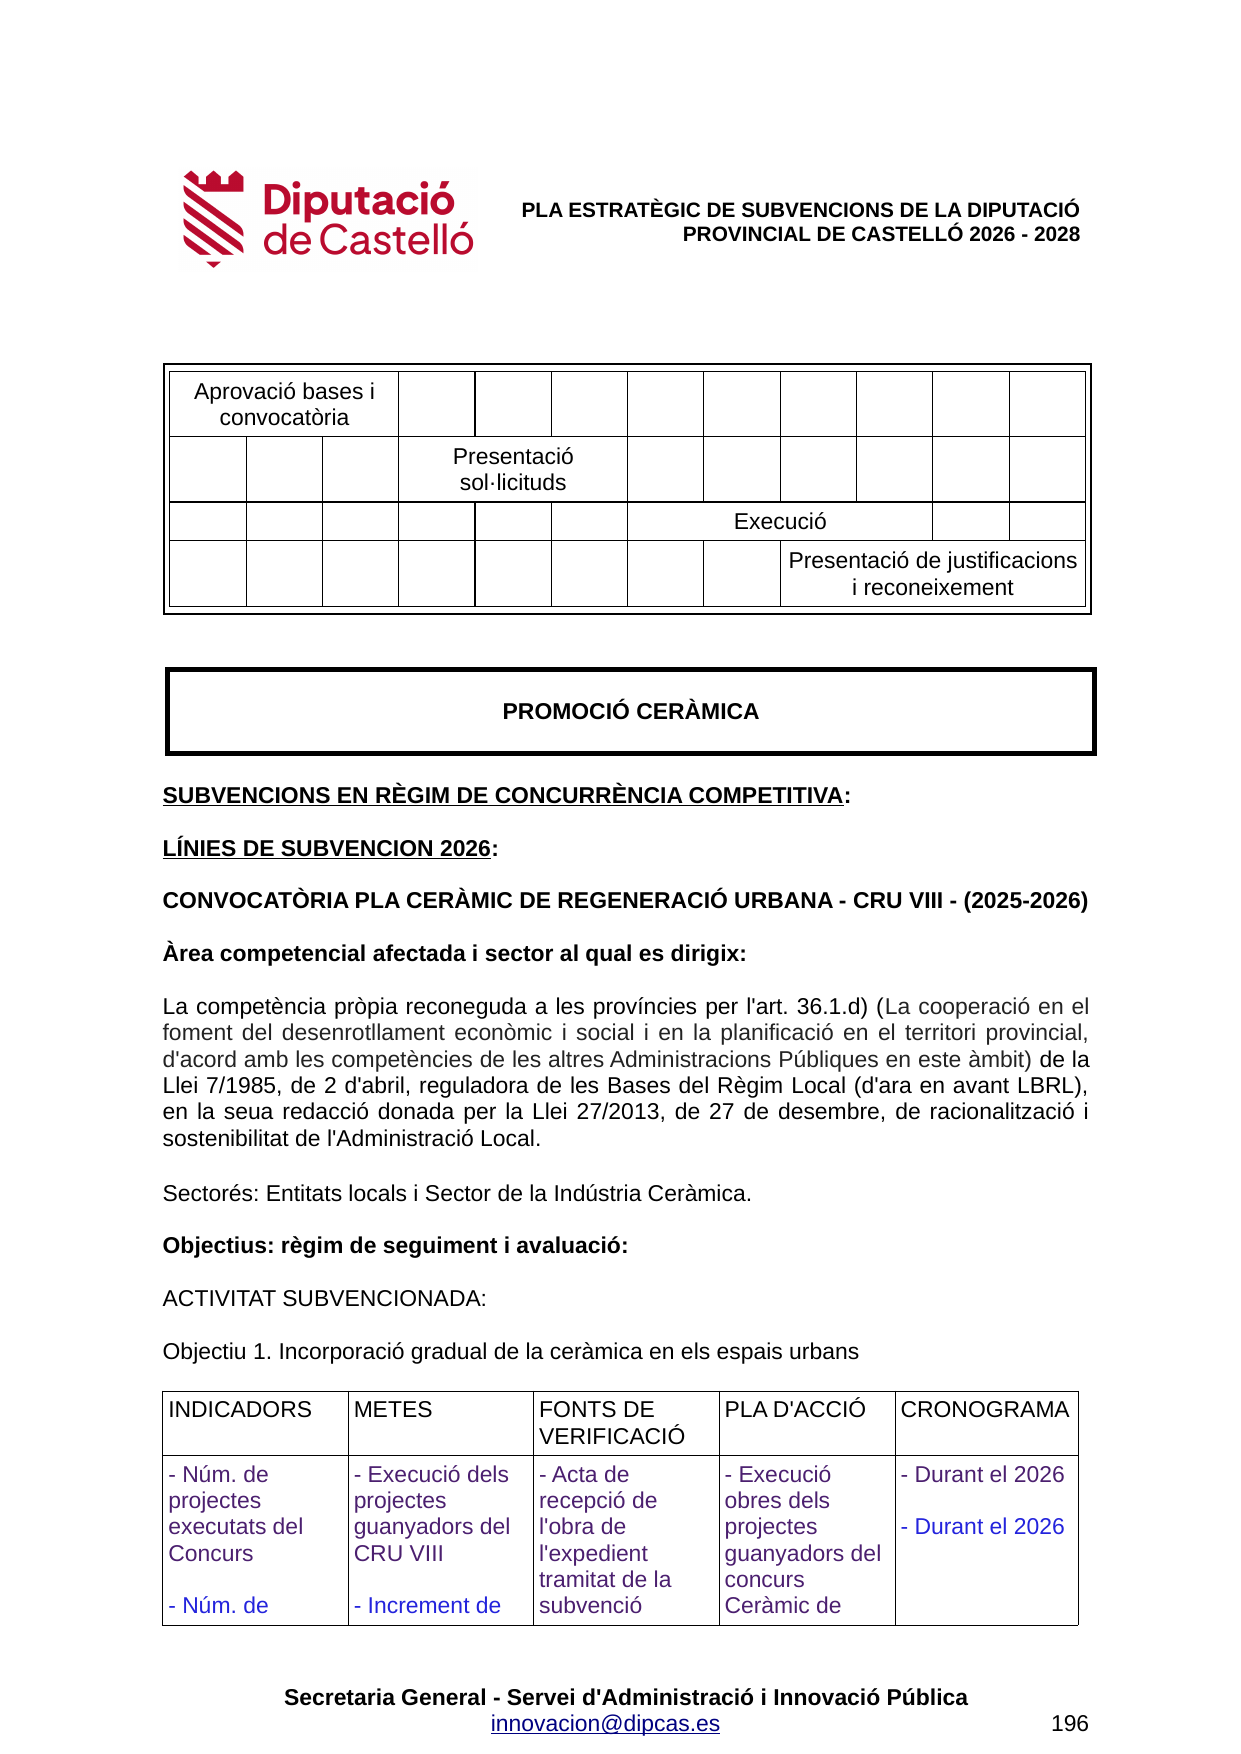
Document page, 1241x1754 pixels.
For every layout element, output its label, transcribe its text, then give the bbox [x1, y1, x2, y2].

table_cell - Núm. de projectes executats del Concurs - Núm. de [163, 1456, 348, 1624]
table_cell [933, 372, 1009, 436]
table_cell [476, 372, 551, 436]
table_cell [476, 503, 551, 540]
text Objectiu 1. Incorporació gradual de la ceràmica en els espais urbans [162, 1338, 1089, 1364]
table_cell [552, 541, 627, 606]
table_cell [247, 503, 322, 540]
table_cell [323, 503, 398, 540]
table_cell [165, 365, 1090, 612]
table_cell [399, 541, 474, 606]
text CONVOCATÒRIA PLA CERÀMIC DE REGENERACIÓ URBANA - CRU VIII - (2025-2026) [162, 887, 1089, 914]
table_cell [857, 437, 932, 501]
table_cell [704, 437, 780, 501]
text ACTIVITAT SUBVENCIONADA: [162, 1285, 1089, 1311]
table_header PROMOCIÓ CERÀMICA [170, 672, 1092, 751]
table_header PLA D'ACCIÓ [720, 1392, 895, 1455]
table_cell - Execució obres dels projectes guanyadors del concurs Ceràmic de [720, 1456, 895, 1624]
text Sectorés: Entitats locals i Sector de la Indústria Ceràmica. [162, 1180, 1089, 1206]
table_cell [476, 541, 551, 606]
table_cell [628, 437, 703, 501]
table_cell Execució [628, 503, 932, 540]
table_cell [552, 372, 627, 436]
table_cell [399, 372, 474, 436]
table_header METES [349, 1392, 533, 1455]
table_cell [247, 437, 322, 501]
table_cell - Durant el 2026 - Durant el 2026 [896, 1456, 1078, 1624]
table_cell [781, 437, 856, 501]
text SUBVENCIONS EN RÈGIM DE CONCURRÈNCIA COMPETITIVA: [162, 782, 1089, 808]
table_cell Aprovació bases i convocatòria [170, 372, 398, 436]
table_cell [170, 503, 246, 540]
list Objectius: règim de seguiment i avaluació: [162, 1232, 1089, 1259]
table_cell [323, 541, 398, 606]
table_cell [170, 437, 246, 501]
table_cell [781, 372, 856, 436]
table_cell [1010, 372, 1085, 436]
table_cell [1010, 437, 1085, 501]
table_cell Presentació de justificacions i reconeixement [781, 541, 1085, 606]
table_cell [704, 372, 780, 436]
table_cell [323, 437, 398, 501]
text La competència pròpia reconeguda a les províncies per l'art. 36.1.d) (La cooperació en el foment del desenrotllament econòmic i social i en la planificació en el territori provincial, d'acord amb les competències de les altres Administracions Públiques en este àmbit) de la Llei 7/1985, de 2 d'abril, reguladora de les Bases del Règim Local (d'ara en avant LBRL), en la seua redacció donada per la Llei 27/2013, de 27 de desembre, de racionalització i sostenibilitat de l'Administració Local. [162, 993, 1089, 1151]
table_header CRONOGRAMA [896, 1392, 1078, 1455]
table_header INDICADORS [163, 1392, 348, 1455]
table_cell [933, 437, 1009, 501]
table_cell Presentació sol·licituds [399, 437, 627, 501]
table_header FONTS DE VERIFICACIÓ [534, 1392, 719, 1455]
table_cell [628, 372, 703, 436]
table_cell [247, 541, 322, 606]
table_cell [170, 541, 246, 606]
text LÍNIES DE SUBVENCION 2026: [162, 835, 1089, 861]
table_cell [857, 372, 932, 436]
table_cell [1010, 503, 1085, 540]
table_cell [628, 541, 703, 606]
table_cell [552, 503, 627, 540]
table_cell [399, 503, 474, 540]
list Àrea competencial afectada i sector al qual es dirigix: [115, 940, 1089, 966]
table_cell [704, 541, 780, 606]
table_cell - Execució dels projectes guanyadors del CRU VIII - Increment de [349, 1456, 533, 1624]
picture [178, 167, 478, 272]
table_cell - Acta de recepció de l'obra de l'expedient tramitat de la subvenció [534, 1456, 719, 1624]
table_cell [933, 503, 1009, 540]
